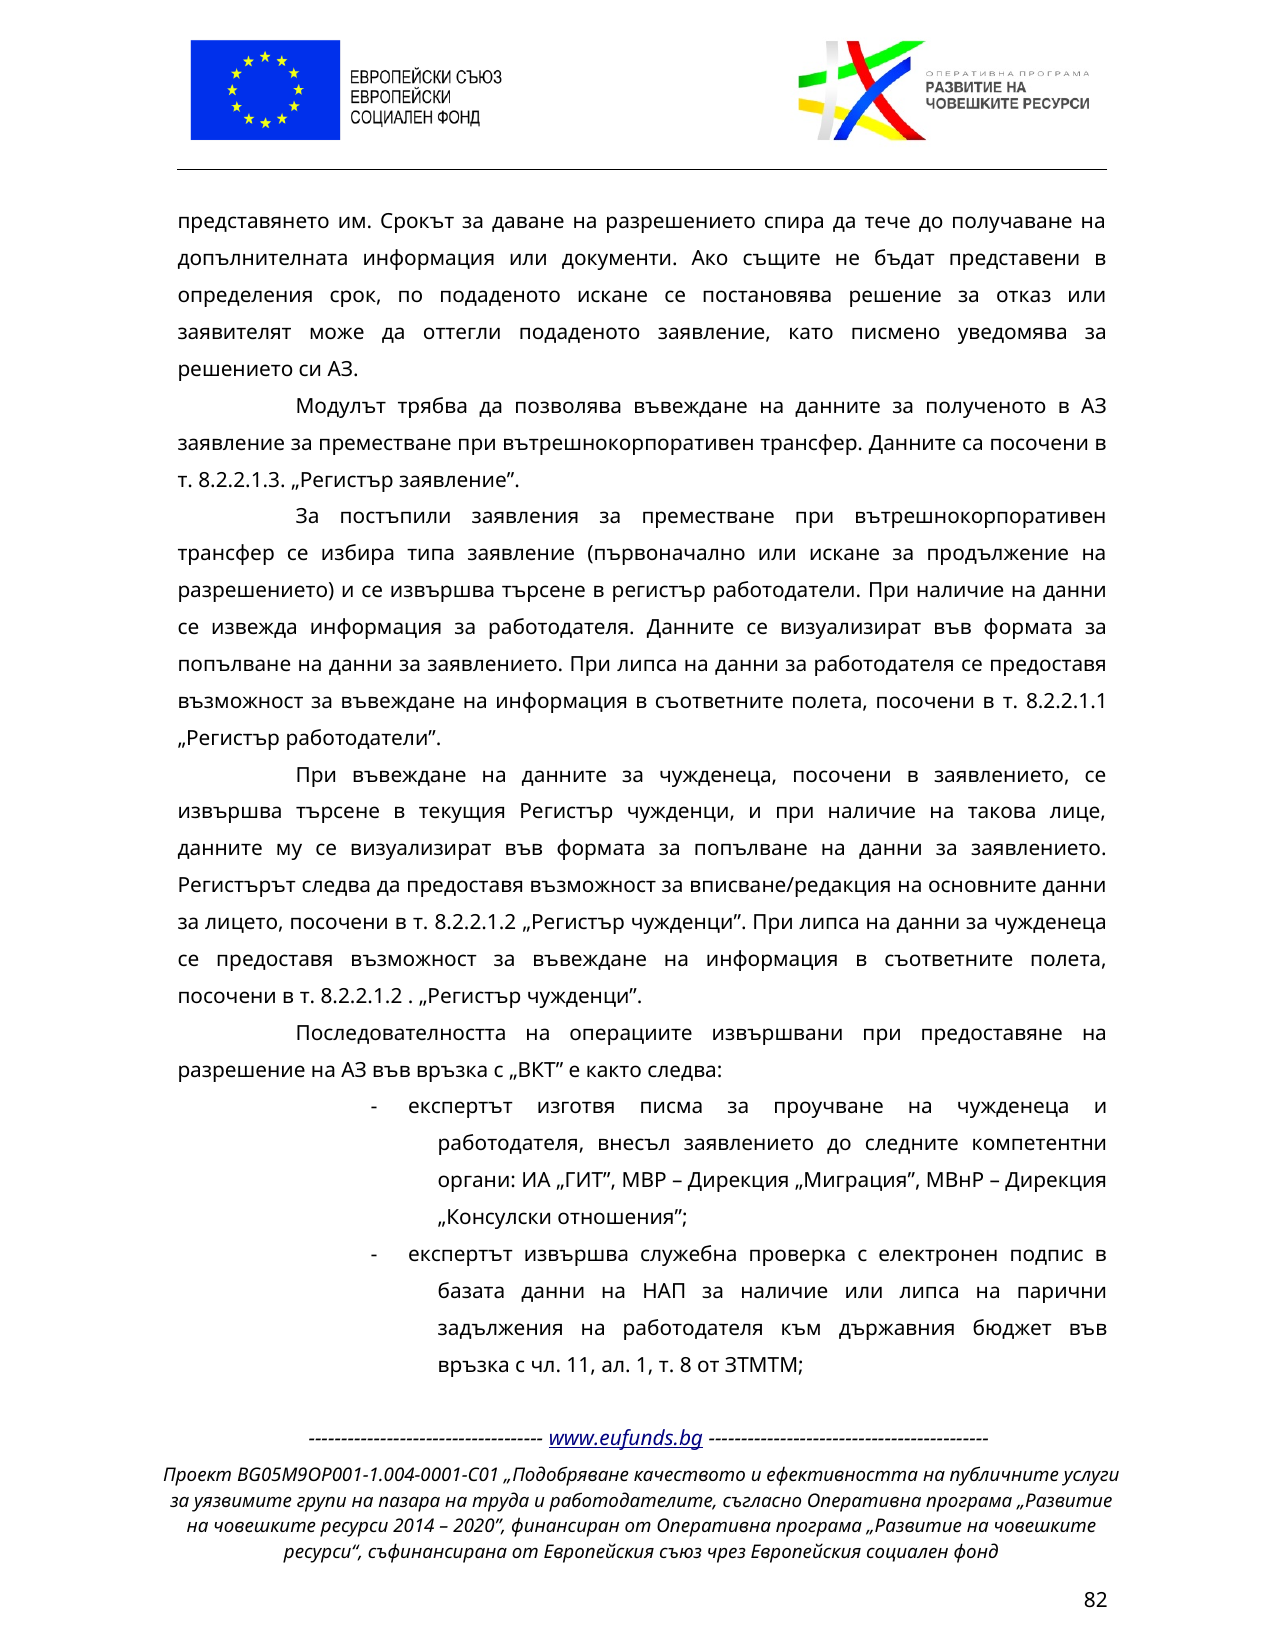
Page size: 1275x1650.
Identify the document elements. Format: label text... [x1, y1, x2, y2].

text За постъпили заявления за преместване при вътрешнокорпоративен трансфер се избира типа заявление (първоначално или искане за продължение на разрешението) и се извършва търсене в регистър работодатели. При наличие на данни се извежда информация за работодателя. Данните се визуализират във формата за попълване на данни за заявлението. При липса на данни за работодателя се предоставя възможност за въвеждане на информация в съответните полета, посочени в т. 8.2.2.1.1 „Регистър работодатели”. [177, 502, 1107, 751]
text представянето им. Срокът за даване на разрешението спира да тече до получаване на допълнителната информация или документи. Ако същите не бъдат представени в определения срок, по подаденото искане се постановява решение за отказ или заявителят може да оттегли подаденото заявление, като писмено уведомява за решението си АЗ. [177, 207, 1107, 382]
text Модулът трябва да позволява въвеждане на данните за полученото в АЗ заявление за преместване при вътрешнокорпоративен трансфер. Данните са посочени в т. 8.2.2.1.3. „Регистър заявление”. [177, 391, 1107, 493]
list експертът изготвя писма за проучване на чужденеца и работодателя, внесъл заявлението до следните компетентни органи: ИА „ГИТ”, МВР – Дирекция „Миграция”, МВнР – Дирекция „Консулски отношения”; [370, 1092, 1107, 1231]
text Последователността на операциите извършвани при предоставяне на разрешение на АЗ във връзка с „ВКТ” е както следва: [177, 1018, 1107, 1083]
text При въвеждане на данните за чужденеца, посочени в заявлението, се извършва търсене в текущия Регистър чужденци, и при наличие на такова лице, данните му се визуализират във формата за попълване на данни за заявлението. Регистърът следва да предоставя възможност за вписване/редакция на основните данни за лицето, посочени в т. 8.2.2.1.2 „Регистър чужденци”. При липса на данни за чужденеца се предоставя възможност за въвеждане на информация в съответните полета, посочени в т. 8.2.2.1.2 . „Регистър чужденци”. [177, 760, 1107, 1009]
list експертът извършва служебна проверка с електронен подпис в базата данни на НАП за наличие или липса на парични задължения на работодателя към държавния бюджет във връзка с чл. 11, ал. 1, т. 8 от ЗТМТМ; [370, 1239, 1107, 1378]
